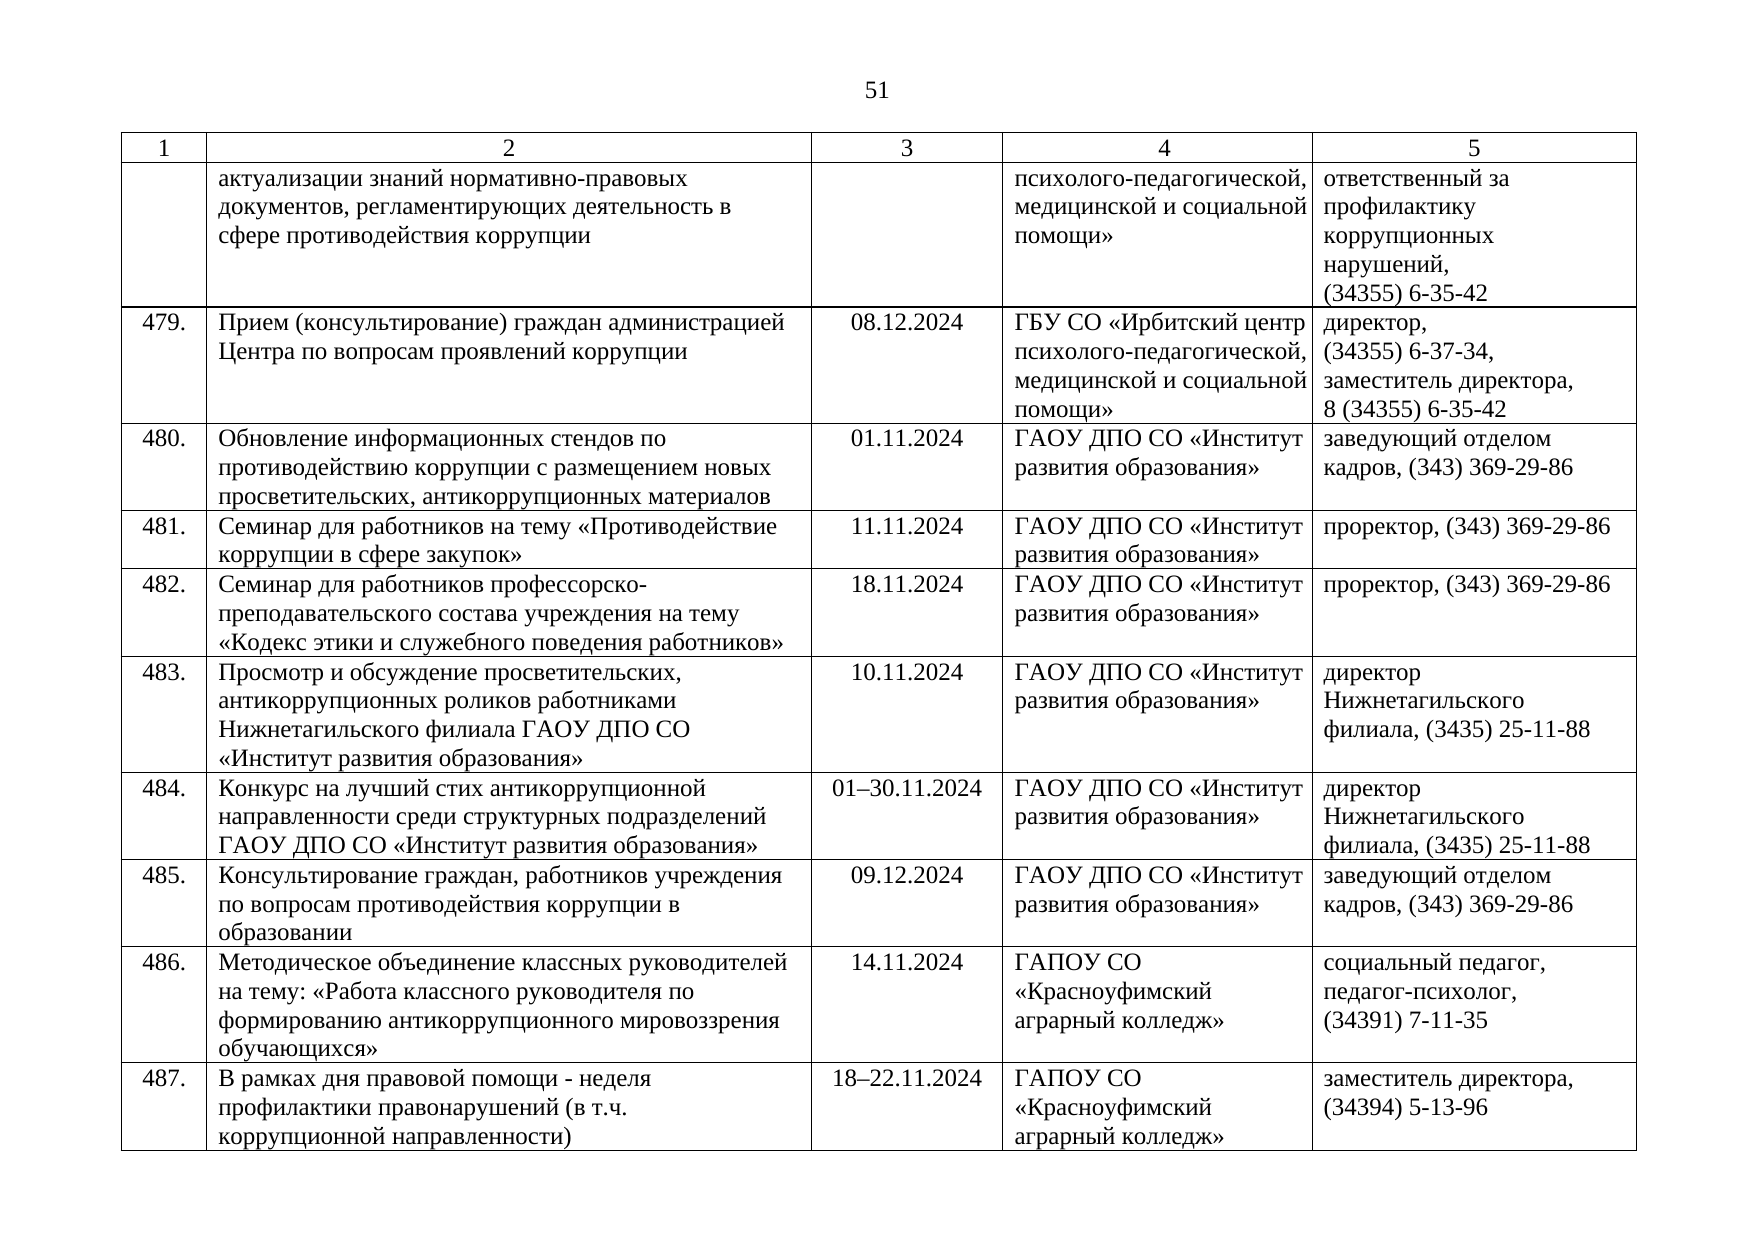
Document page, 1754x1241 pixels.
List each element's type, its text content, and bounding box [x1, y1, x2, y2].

table_cell 11.11.2024 [812, 511, 1002, 568]
table_cell 01–30.11.2024 [812, 773, 1002, 859]
table_cell ГАПОУ СО «Красноуфимский аграрный колледж» [1003, 947, 1312, 1062]
table_cell 10.11.2024 [812, 657, 1002, 772]
table_cell директор Нижнетагильского филиала, (3435) 25-11-88 [1313, 657, 1636, 772]
table_cell Консультирование граждан, работников учреждения по вопросам противодействия коррупции в образовании [207, 860, 811, 946]
table_cell [117, 423, 121, 510]
table_cell [117, 568, 121, 656]
table_cell Обновление информационных стендов по противодействию коррупции с размещением новых просветительских, антикоррупционных материалов [207, 424, 811, 510]
table_cell [122, 773, 206, 859]
table_cell проректор, (343) 369-29-86 [1313, 569, 1636, 656]
table_cell Прием (консультирование) граждан администрацией Центра по вопросам проявлений коррупции [207, 308, 811, 422]
table_cell [122, 511, 206, 568]
table_cell [122, 947, 206, 1062]
table_cell ГАПОУ СО «Красноуфимский аграрный колледж» [1003, 1063, 1312, 1149]
table_cell [122, 424, 206, 510]
table_cell [117, 772, 121, 859]
table_cell ГАОУ ДПО СО «Институт развития образования» [1003, 860, 1312, 946]
table_cell 14.11.2024 [812, 947, 1002, 1062]
table_cell [122, 308, 206, 422]
table_cell 09.12.2024 [812, 860, 1002, 946]
table_cell ГАОУ ДПО СО «Институт развития образования» [1003, 657, 1312, 772]
table_header 1 [122, 133, 206, 162]
table_cell заведующий отделом кадров, (343) 369-29-86 [1313, 424, 1636, 510]
table_cell 18–22.11.2024 [812, 1063, 1002, 1149]
table_cell [117, 656, 121, 772]
table_header 5 [1313, 133, 1636, 162]
table_cell 01.11.2024 [812, 424, 1002, 510]
table_cell [122, 860, 206, 946]
table_cell 18.11.2024 [812, 569, 1002, 656]
table_cell заместитель директора, (34394) 5-13-96 [1313, 1063, 1636, 1149]
table_cell 08.12.2024 [812, 308, 1002, 422]
table_cell [122, 657, 206, 772]
table_cell [117, 162, 121, 306]
table_cell проректор, (343) 369-29-86 [1313, 511, 1636, 568]
table_cell социальный педагог, педагог-психолог, (34391) 7-11-35 [1313, 947, 1636, 1062]
table_header [117, 132, 121, 162]
table_cell [117, 859, 121, 946]
table_cell заведующий отделом кадров, (343) 369-29-86 [1313, 860, 1636, 946]
table_cell директор Нижнетагильского филиала, (3435) 25-11-88 [1313, 773, 1636, 859]
table_cell [812, 163, 1002, 306]
table_cell Просмотр и обсуждение просветительских, антикоррупционных роликов работниками Нижнетагильского филиала ГАОУ ДПО СО «Институт развития образования» [207, 657, 811, 772]
table_header 3 [812, 133, 1002, 162]
table_cell директор, (34355) 6-37-34, заместитель директора, 8 (34355) 6-35-42 [1313, 308, 1636, 422]
table_cell Конкурс на лучший стих антикоррупционной направленности среди структурных подразделений ГАОУ ДПО СО «Институт развития образования» [207, 773, 811, 859]
table_cell В рамках дня правовой помощи - неделя профилактики правонарушений (в т.ч. коррупционной направленности) [207, 1063, 811, 1149]
table_cell ГБУ СО «Ирбитский центр психолого-педагогической, медицинской и социальной помощи» [1003, 308, 1312, 422]
table_header 2 [207, 133, 811, 162]
table_cell ответственный за профилактику коррупционных нарушений, (34355) 6-35-42 [1313, 163, 1636, 306]
table_cell ГАОУ ДПО СО «Институт развития образования» [1003, 569, 1312, 656]
table_cell ГАОУ ДПО СО «Институт развития образования» [1003, 424, 1312, 510]
table_cell [122, 569, 206, 656]
table_cell психолого-педагогической, медицинской и социальной помощи» [1003, 163, 1312, 306]
table_header 4 [1003, 133, 1312, 162]
table_cell [117, 946, 121, 1062]
table_cell [122, 1063, 206, 1149]
table_cell ГАОУ ДПО СО «Институт развития образования» [1003, 511, 1312, 568]
table_cell Методическое объединение классных руководителей на тему: «Работа классного руководителя по формированию антикоррупционного мировоззрения обучающихся» [207, 947, 811, 1062]
table_cell [117, 510, 121, 568]
table_cell ГАОУ ДПО СО «Институт развития образования» [1003, 773, 1312, 859]
table_cell [117, 1062, 121, 1149]
table_cell актуализации знаний нормативно-правовых документов, регламентирующих деятельность в сфере противодействия коррупции [207, 163, 811, 306]
table_cell [117, 306, 121, 422]
table_cell Семинар для работников на тему «Противодействие коррупции в сфере закупок» [207, 511, 811, 568]
table_cell [122, 163, 206, 306]
table_cell Семинар для работников профессорско-преподавательского состава учреждения на тему «Кодекс этики и служебного поведения работников» [207, 569, 811, 656]
